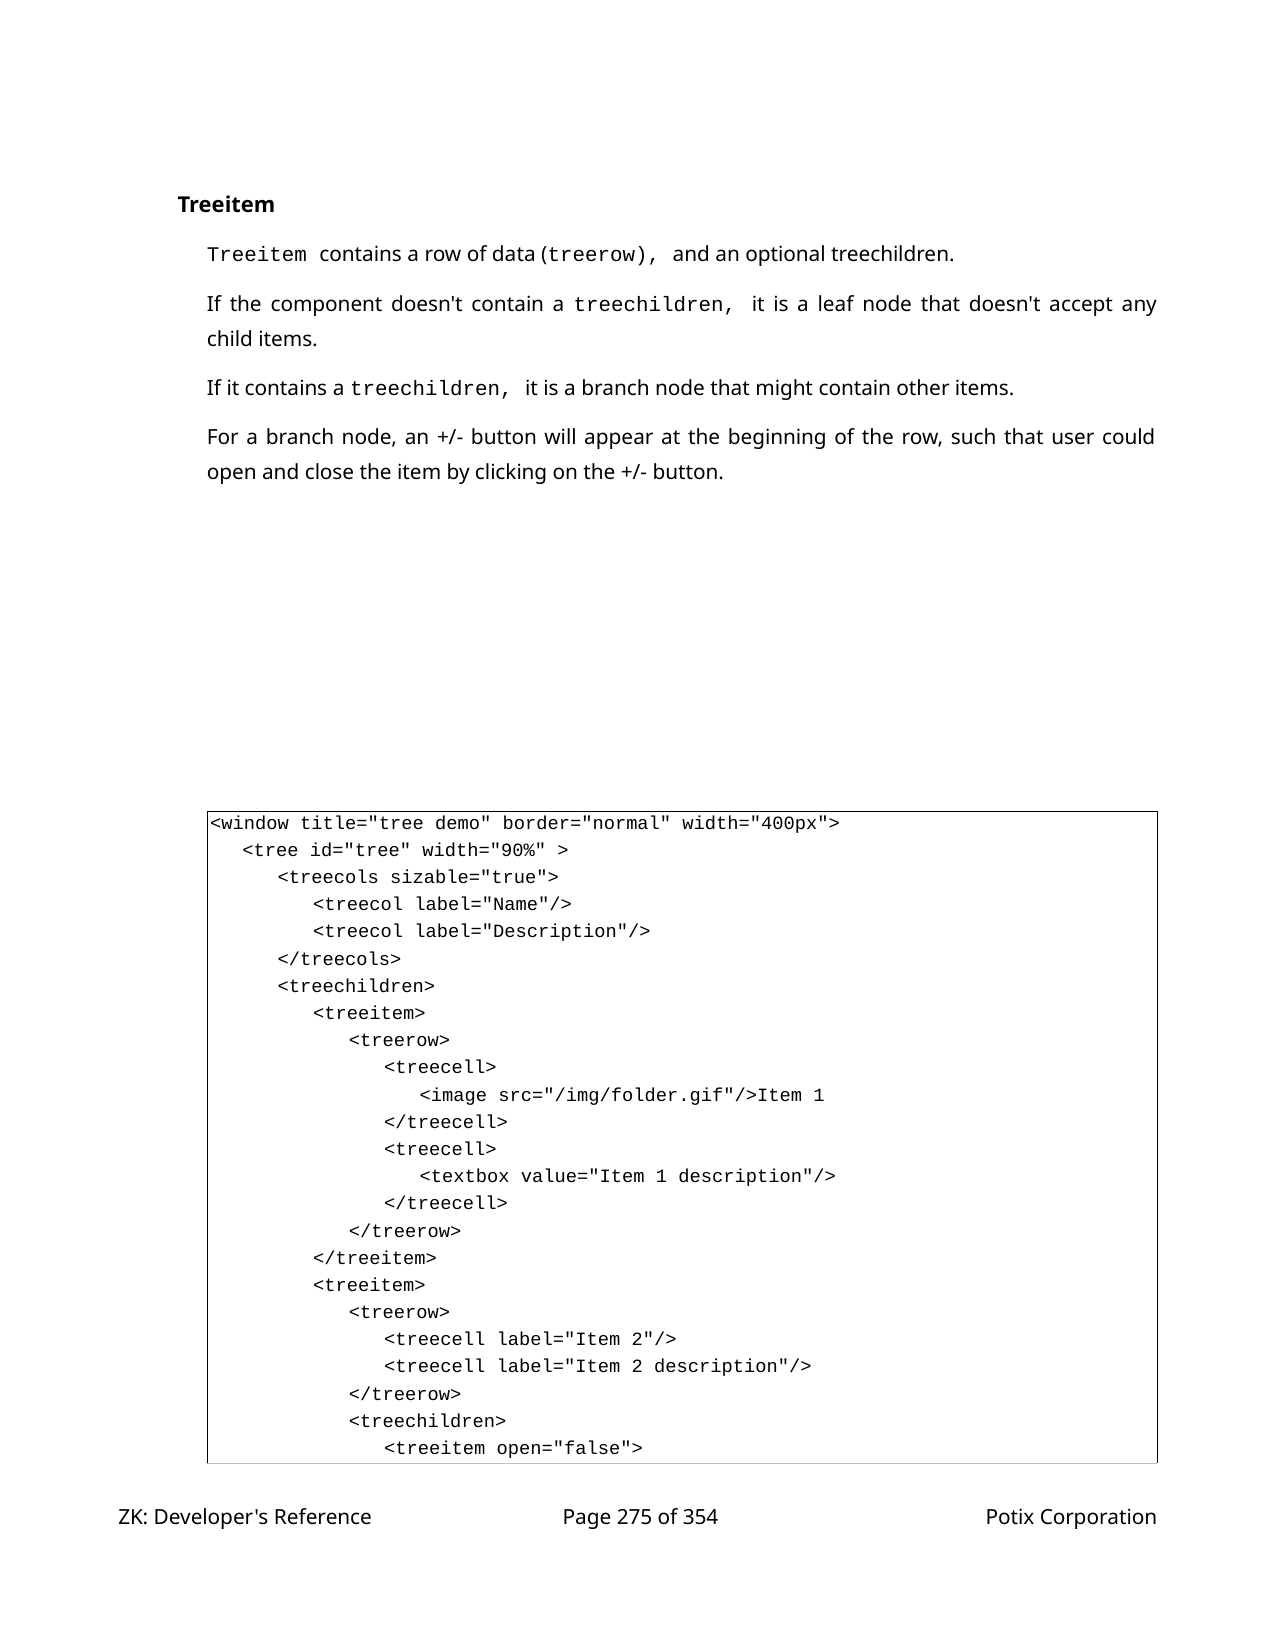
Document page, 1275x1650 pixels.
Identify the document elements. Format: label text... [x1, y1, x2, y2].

text <treecell> [208, 1055, 1157, 1079]
text For a branch node, an +/- button will appear at the beginning of the row, such that user could open and close the item by clicking on the +/- button. [207, 422, 1157, 486]
text <treecell label="Item 2"/> [208, 1327, 1157, 1351]
text <tree id="tree" width="90%" > [208, 838, 1157, 862]
text Treeitem contains a row of data (treerow), and an optional treechildren. [207, 239, 1157, 268]
text <treecol label="Name"/> [208, 892, 1157, 916]
text </treerow> [208, 1382, 1157, 1406]
text <treecol label="Description"/> [208, 919, 1157, 944]
subtitle Treeitem [177, 189, 1157, 219]
text <treechildren> [208, 1409, 1157, 1433]
text <treeitem> [208, 1001, 1157, 1025]
text <treecell> [208, 1137, 1157, 1161]
text </treecols> [208, 947, 1157, 971]
text <treechildren> [208, 974, 1157, 998]
text If the component doesn't contain a treechildren, it is a leaf node that doesn't accept any child items. [207, 289, 1157, 352]
text <textbox value="Item 1 description"/> [208, 1164, 1157, 1188]
text </treerow> [208, 1218, 1157, 1243]
text <treeitem open="false"> [208, 1436, 1157, 1463]
text <image src="/img/folder.gif"/>Item 1 [208, 1082, 1157, 1107]
text </treecell> [208, 1191, 1157, 1216]
text </treecell> [208, 1110, 1157, 1134]
text <window title="tree demo" border="normal" width="400px"> [208, 812, 1157, 835]
text </treeitem> [208, 1246, 1157, 1270]
text If it contains a treechildren, it is a branch node that might contain other items. [207, 373, 1157, 402]
text <treecols sizable="true"> [208, 865, 1157, 889]
text <treerow> [208, 1300, 1157, 1324]
text <treerow> [208, 1028, 1157, 1052]
text <treeitem> [208, 1273, 1157, 1297]
text <treecell label="Item 2 description"/> [208, 1354, 1157, 1379]
